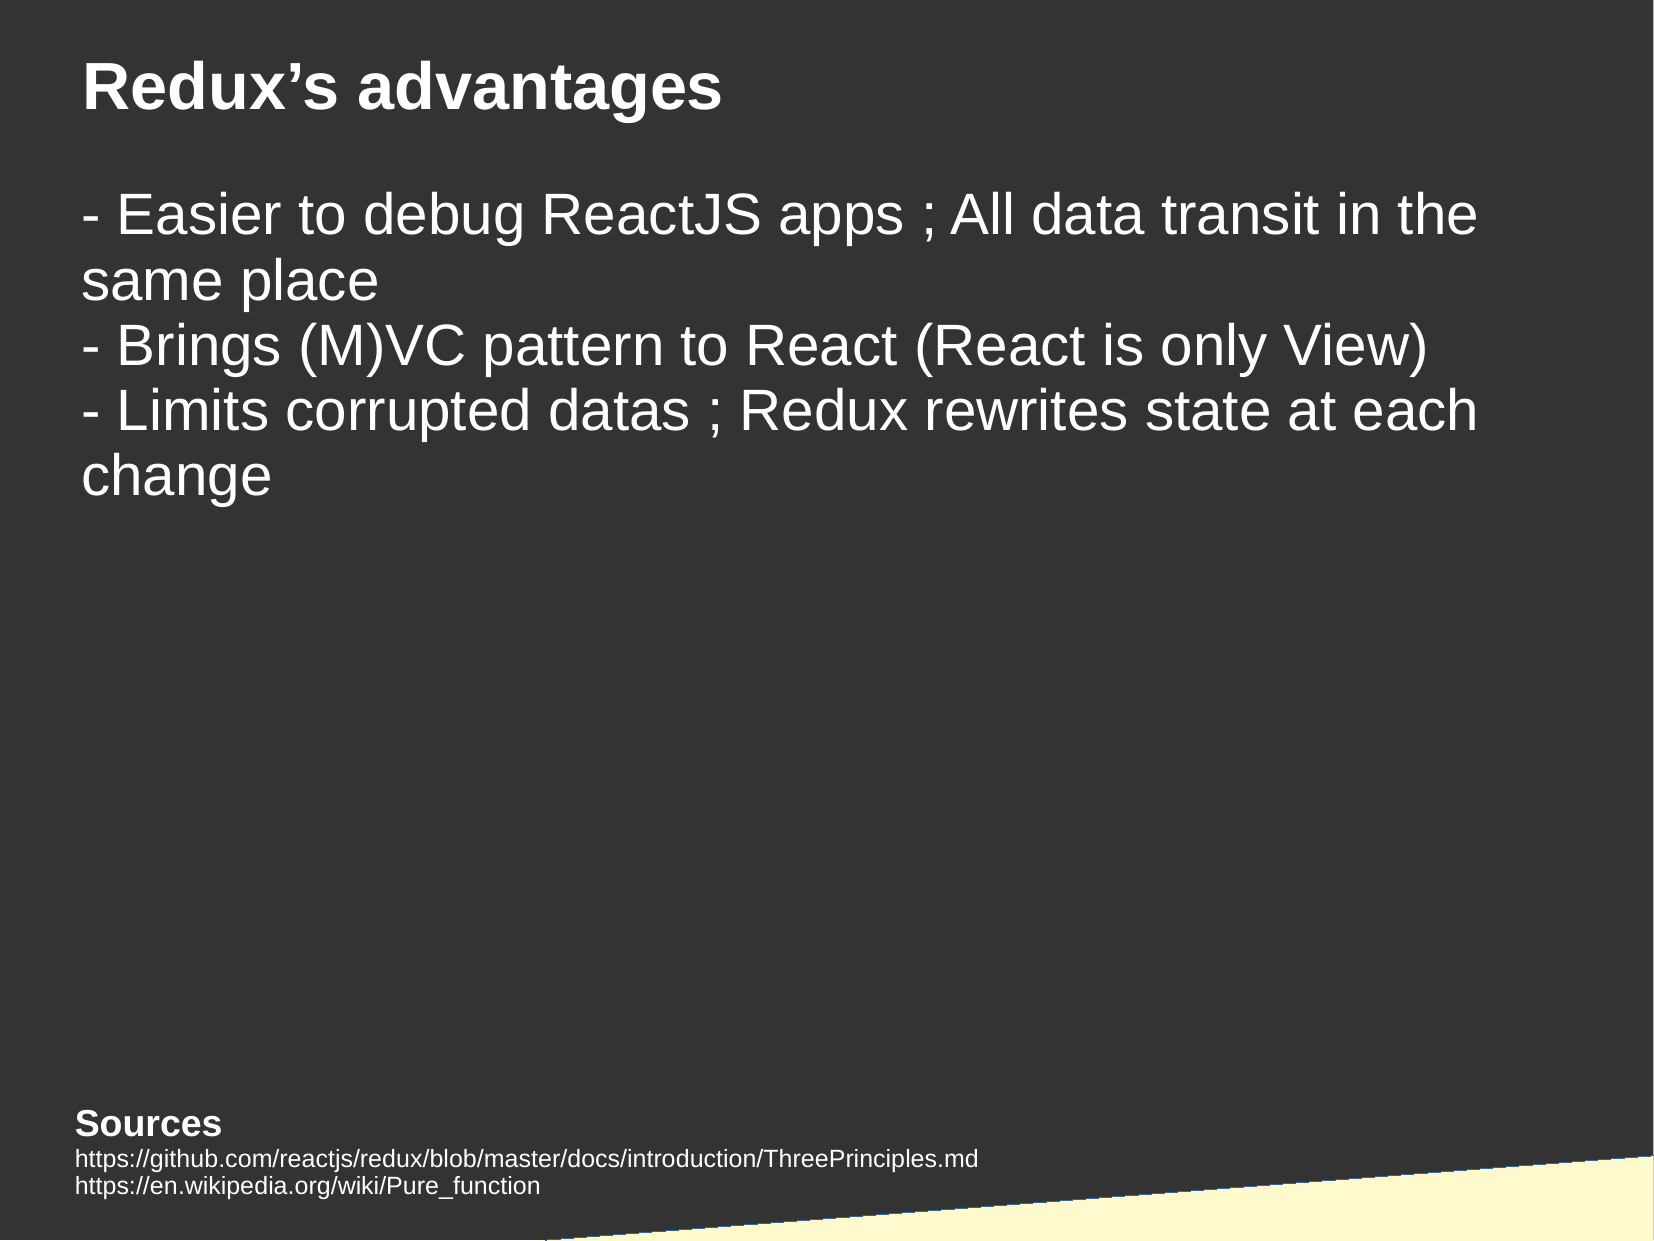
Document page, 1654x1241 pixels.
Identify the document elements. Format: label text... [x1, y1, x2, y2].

text_box [533, 1155, 1654, 1241]
title Redux’s advantages [82, 49, 1571, 257]
title - Easier to debug ReactJS apps ; All data transit in the same place - Brings (M)VC pattern to React (React is only View) - Limits corrupted datas ; Redux rewrites state at each change [81, 182, 1570, 835]
text_box Sources https://github.com/reactjs/redux/blob/master/docs/introduction/ThreePrinciples.md https://en.wikipedia.org/wiki/Pure_function [60, 1095, 1546, 1208]
